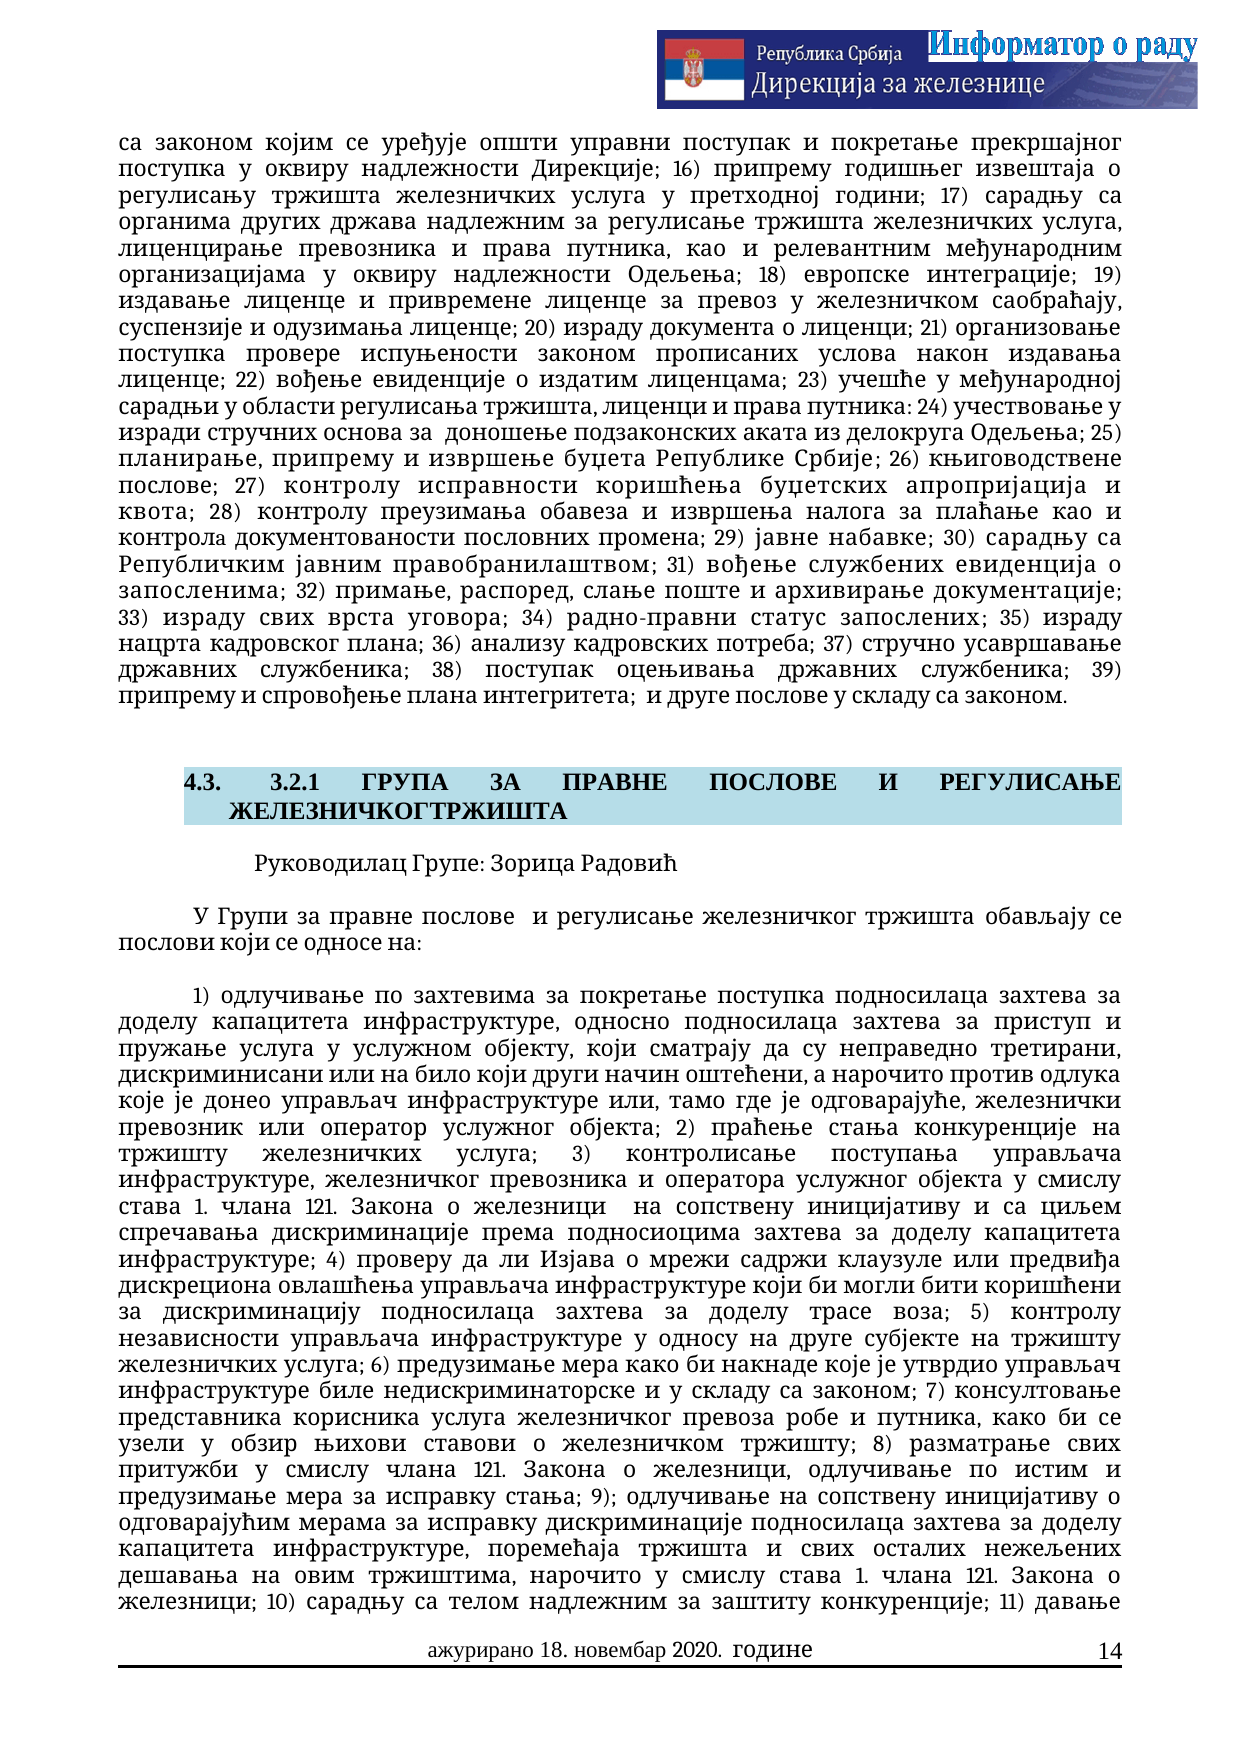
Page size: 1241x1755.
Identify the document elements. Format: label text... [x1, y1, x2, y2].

text У Групи за правне послове и регулисање железничког тржишта обављају се послови који се односе на: [118, 904, 1122, 956]
text са законом којим се уређује општи управни поступак и покретање прекршајног поступка у оквиру надлежности Дирекције; 16) припрему годишњег извештаја о регулисању тржишта железничких услуга у претходној години; 17) сарадњу са органима других држава надлежним за регулисање тржишта железничких услуга, лиценцирање превозника и права путника, као и релевантним међународним организацијама у оквиру надлежности Одељења; 18) европске интеграције; 19) издавање лиценце и привремене лиценце за превоз у железничком саобраћају, суспензије и одузимања лиценце; 20) израду документа о лиценци; 21) организовање поступка провере испуњености законом прописаних услова након издавања лиценце; 22) вођење евиденције о издатим лиценцама; 23) учешће у међународној сарадњи у области регулисања тржишта, лиценци и права путника: 24) учествовање у изради стручних основа за доношење подзаконских аката из делокруга Одељења; 25) планирање, припрему и извршење буџета Републике Србије; 26) књиговодствене послове; 27) контролу исправности коришћења буџетских апропријација и квота; 28) контролу преузимања обавеза и извршења налога за плаћање као и контролa документованости пословних промена; 29) јавне набавке; 30) сарадњу са Републичким јавним правобранилаштвом; 31) вођење службених евиденција о запосленима; 32) примање, распоред, слање поште и архивирање документације; 33) израду свих врста уговора; 34) радно-правни статус запослених; 35) израду нацрта кадровског плана; 36) анализу кадровских потреба; 37) стручно усавршавање државних службеника; 38) поступак оцењивања државних службеника; 39) припрему и спровођење плана интегритета; и друге послове у складу са законом. [118, 130, 1122, 710]
text Руководилац Групе: Зорица Радовић [229, 851, 1122, 877]
text 1) одлучивање по захтевима за покретање поступка подносилаца захтева за доделу капацитета инфраструктуре, односно подносилаца захтева за приступ и пружање услуга у услужном објекту, који сматрају да су неправедно третирани, дискриминисани или на било који други начин оштећени, а нарочито против одлука које је донео управљач инфраструктуре или, тамо где је одговарајуће, железнички превозник или оператор услужног објекта; 2) праћење стања конкуренције на тржишту железничких услуга; 3) контролисање поступања управљача инфраструктуре, железничког превозника и оператора услужног објекта у смислу става 1. члана 121. Закона о железници на сопствену иницијативу и са циљем спречавања дискриминације према подносиоцима захтева за доделу капацитета инфраструктуре; 4) проверу да ли Изјава о мрежи садржи клаузуле или предвиђа дискрециона овлашћења управљача инфраструктуре који би могли бити коришћени за дискриминацију подносилаца захтева за доделу трасе воза; 5) контролу независности управљача инфраструктуре у односу на друге субјекте на тржишту железничких услуга; 6) предузимање мера како би накнаде које је утврдио управљач инфраструктуре биле недискриминаторске и у складу са законом; 7) консултовање представника корисника услуга железничког превоза робе и путника, како би се узели у обзир њихови ставови о железничком тржишту; 8) разматрање свих притужби у смислу члана 121. Закона о железници, одлучивање по истим и предузимање мера за исправку стања; 9); одлучивање на сопствену иницијативу о одговарајућим мерама за исправку дискриминације подносилаца захтева за доделу капацитета инфраструктуре, поремећаја тржишта и свих осталих нежељених дешавања на овим тржиштима, нарочито у смислу става 1. члана 121. Закона о железници; 10) сарадњу са телом надлежним за заштиту конкуренције; 11) давање [118, 983, 1122, 1615]
subtitle 3.2.1 Група за правне послове и регулисање железничкогтржишта [184, 767, 1122, 825]
